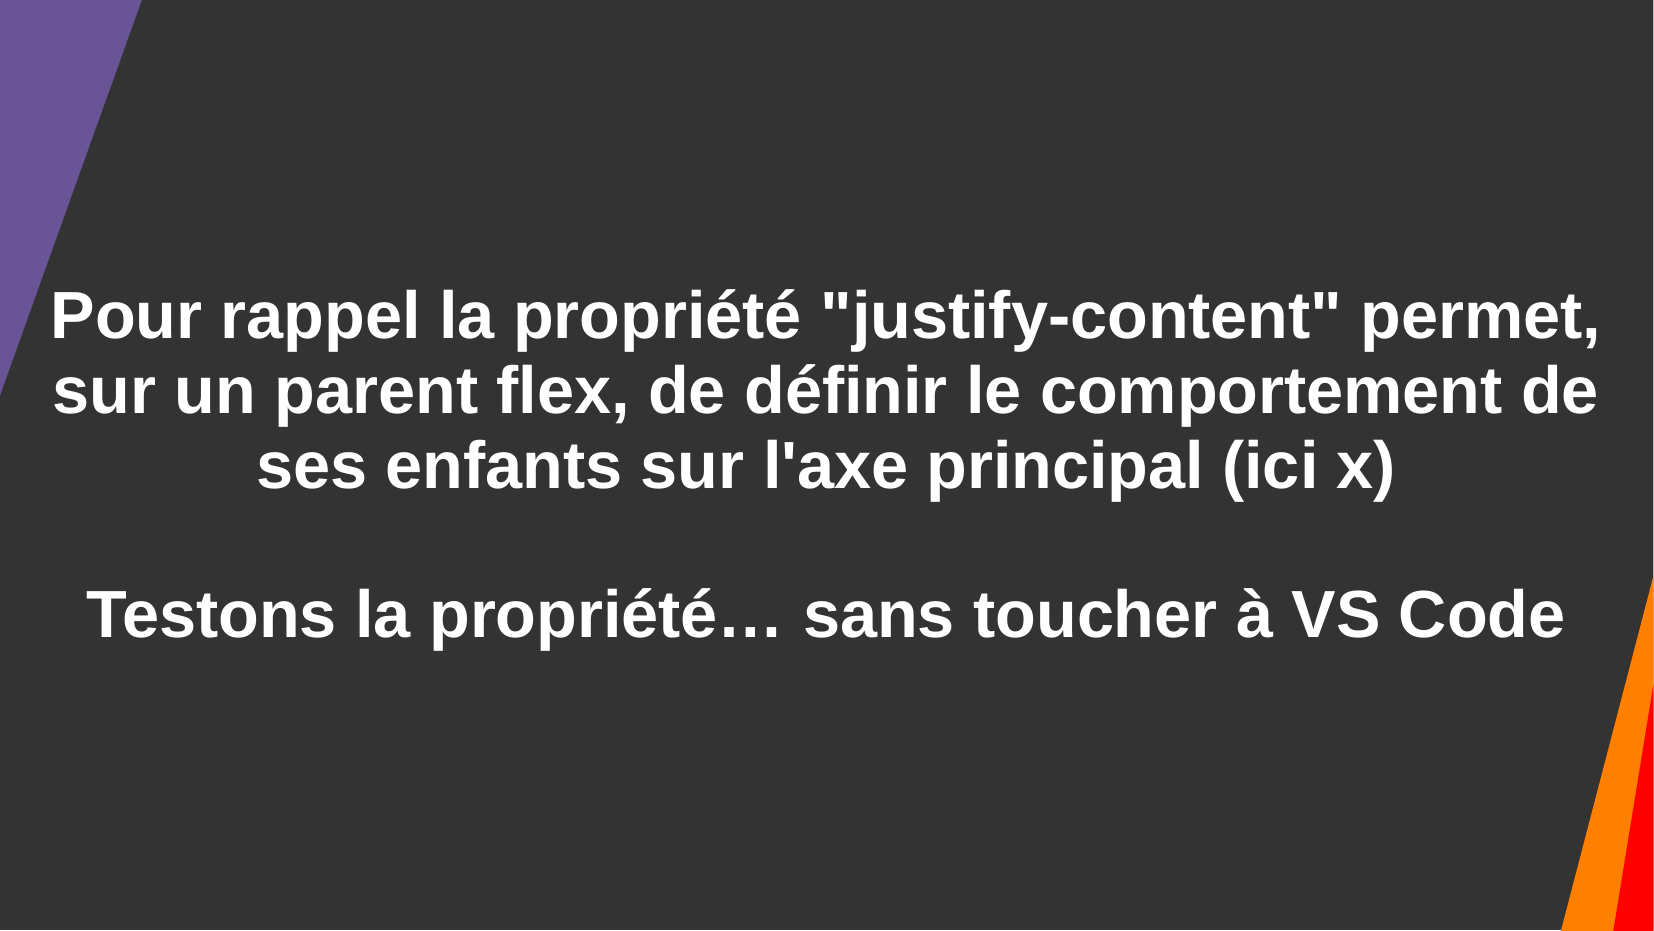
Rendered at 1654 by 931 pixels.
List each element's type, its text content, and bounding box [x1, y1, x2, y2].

text_box [0, 0, 142, 396]
title Pour rappel la propriété "justify-content" permet, sur un parent flex, de définir le comportement de ses enfants sur l'axe principal (ici x) Testons la propriété… sans toucher à VS Code [31, 278, 1622, 653]
text_box [1560, 573, 1654, 931]
